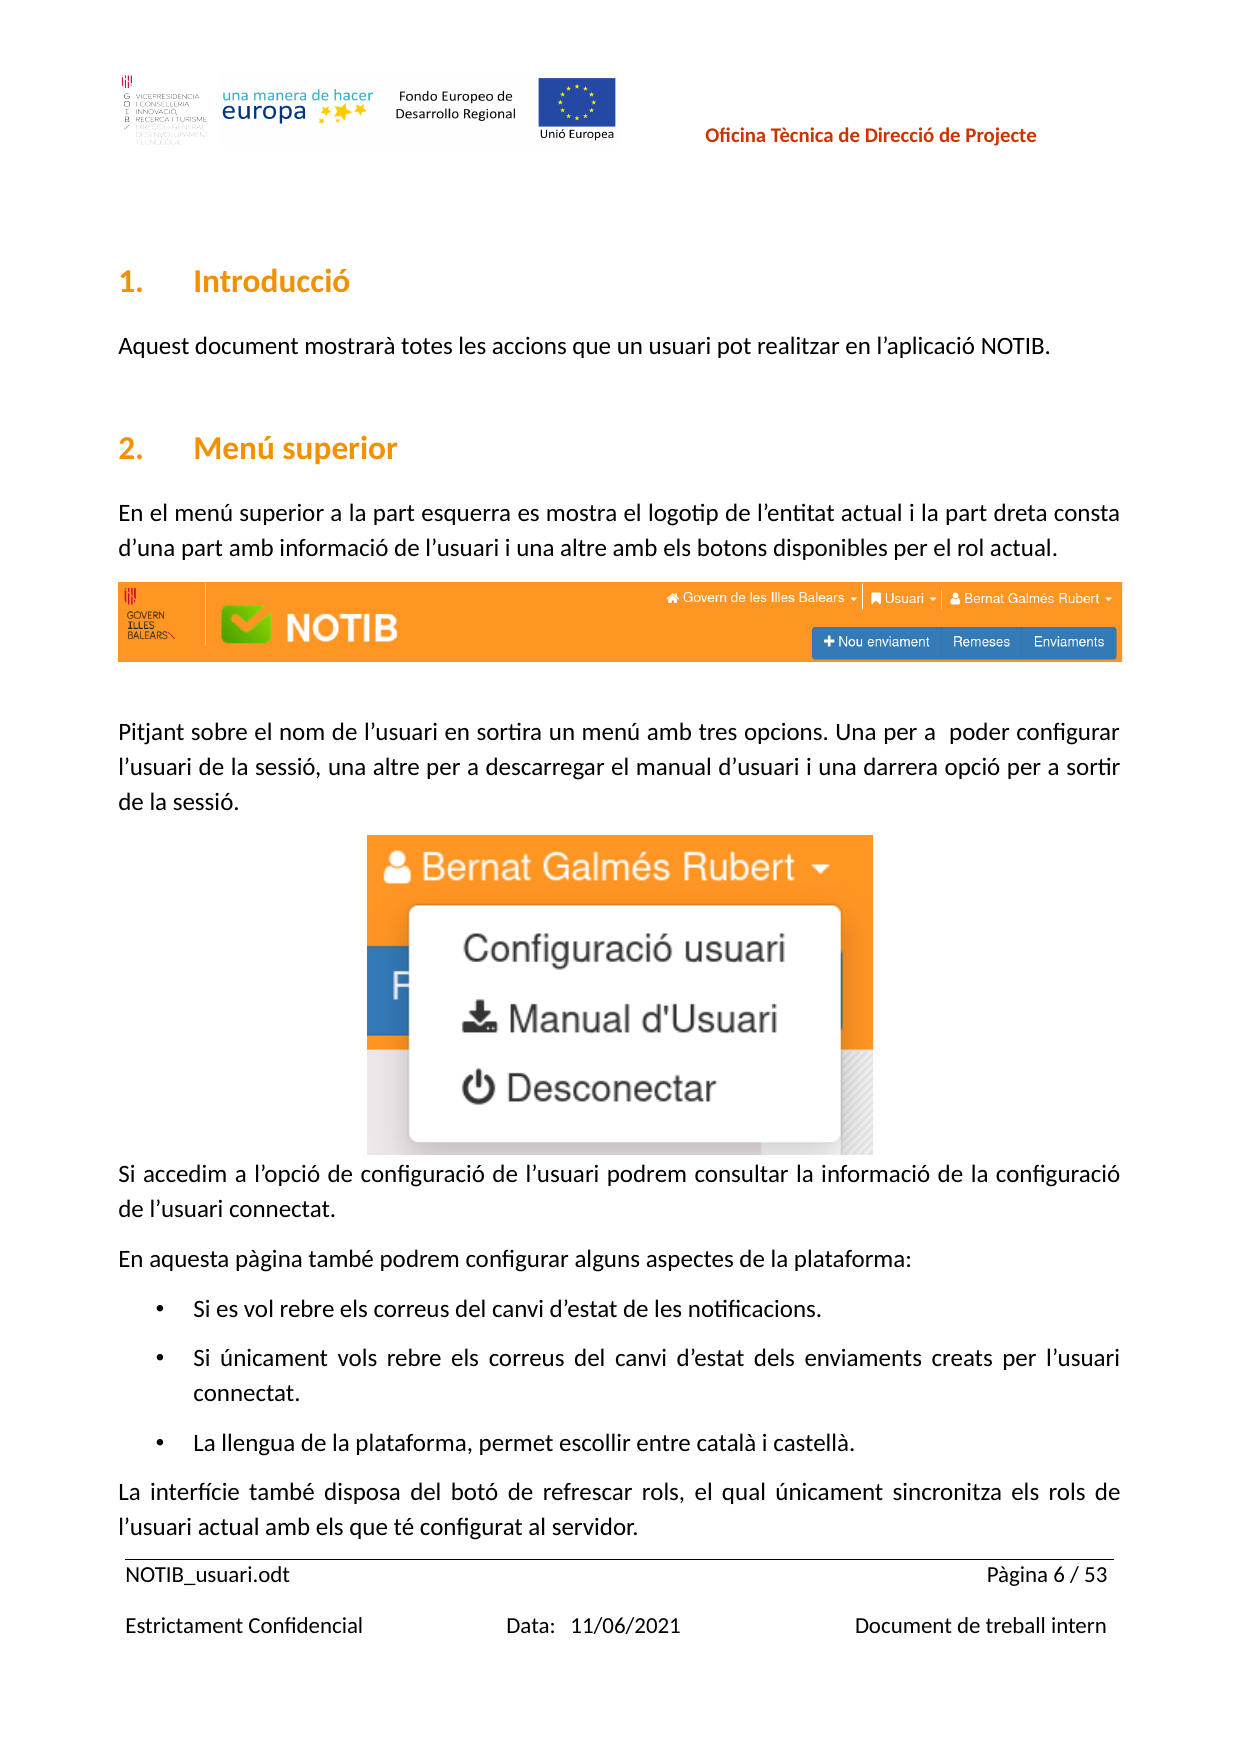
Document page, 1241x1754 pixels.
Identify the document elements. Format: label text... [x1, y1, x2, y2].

picture [118, 582, 1123, 662]
subtitle Menú superior [118, 427, 1122, 468]
picture [367, 835, 874, 1155]
text Si accedim a l’opció de configuració de l’usuari podrem consultar la informació de la configuració de l’usuari connectat. [118, 1155, 1122, 1224]
subtitle Introducció [118, 260, 1122, 301]
text Aquest document mostrarà totes les accions que un usuari pot realitzar en l’aplicació NOTIB. [118, 331, 1122, 361]
text Pitjant sobre el nom de l’usuari en sortira un menú amb tres opcions. Una per a poder configurar l’usuari de la sessió, una altre per a descarregar el manual d’usuari i una darrera opció per a sortir de la sessió. [118, 716, 1122, 816]
text En el menú superior a la part esquerra es mostra el logotip de l’entitat actual i la part dreta consta d’una part amb informació de l’usuari i una altre amb els botons disponibles per el rol actual. [118, 498, 1122, 563]
text La interfície també disposa del botó de refrescar rols, el qual únicament sincronitza els rols de l’usuari actual amb els que té configurat al servidor. [118, 1477, 1122, 1542]
list Si es vol rebre els correus del canvi d’estat de les notificacions. [156, 1293, 1122, 1323]
picture [118, 73, 213, 147]
list La llengua de la plataforma, permet escollir entre català i castellà. [156, 1427, 1122, 1457]
list Si únicament vols rebre els correus del canvi d’estat dels enviaments creats per l’usuari connectat. [156, 1342, 1122, 1408]
picture [219, 73, 621, 147]
text En aquesta pàgina també podrem configurar alguns aspectes de la plataforma: [118, 1243, 1122, 1274]
